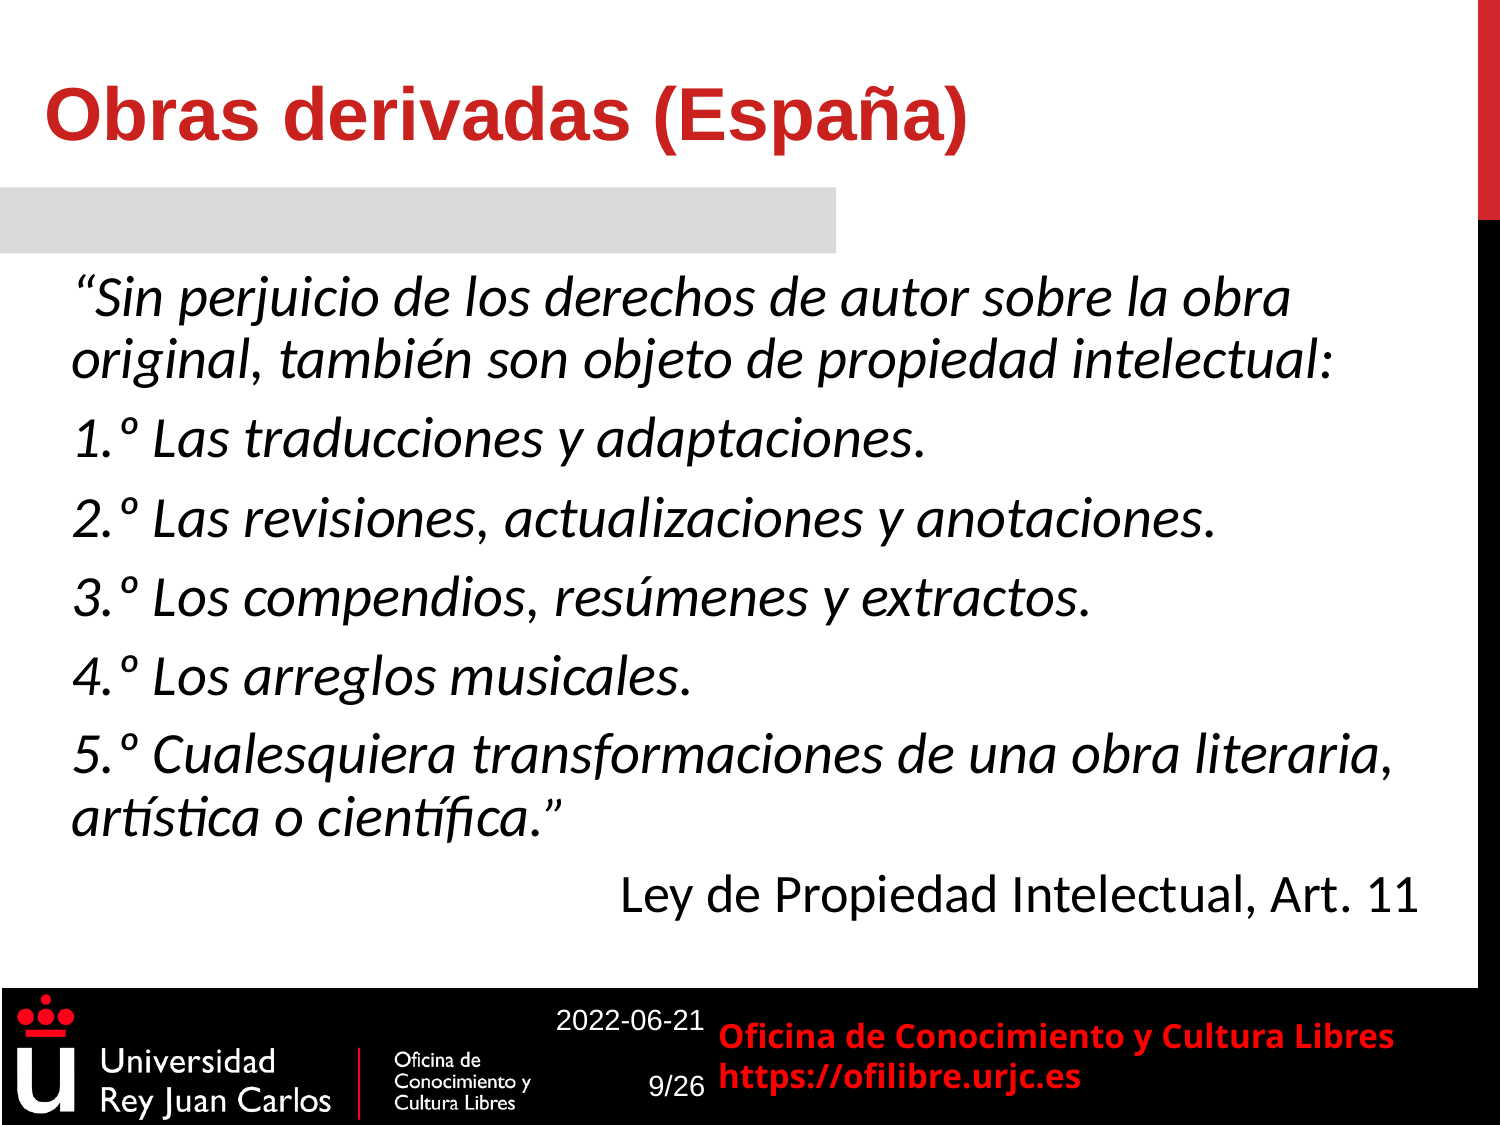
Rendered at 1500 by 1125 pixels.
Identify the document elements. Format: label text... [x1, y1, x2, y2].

text_box “Sin perjuicio de los derechos de autor sobre la obra original, también son objeto de propiedad intelectual: 1.º Las traducciones y adaptaciones. 2.º Las revisiones, actualizaciones y anotaciones. 3.º Los compendios, resúmenes y extractos. 4.º Los arreglos musicales. 5.º Cualesquiera transformaciones de una obra literaria, artística o científica.” Ley de Propiedad Intelectual, Art. 11 [56, 261, 1437, 937]
picture [17, 994, 531, 1120]
title [75, 7, 1425, 196]
text_box Obras derivadas (España) [30, 64, 1306, 248]
